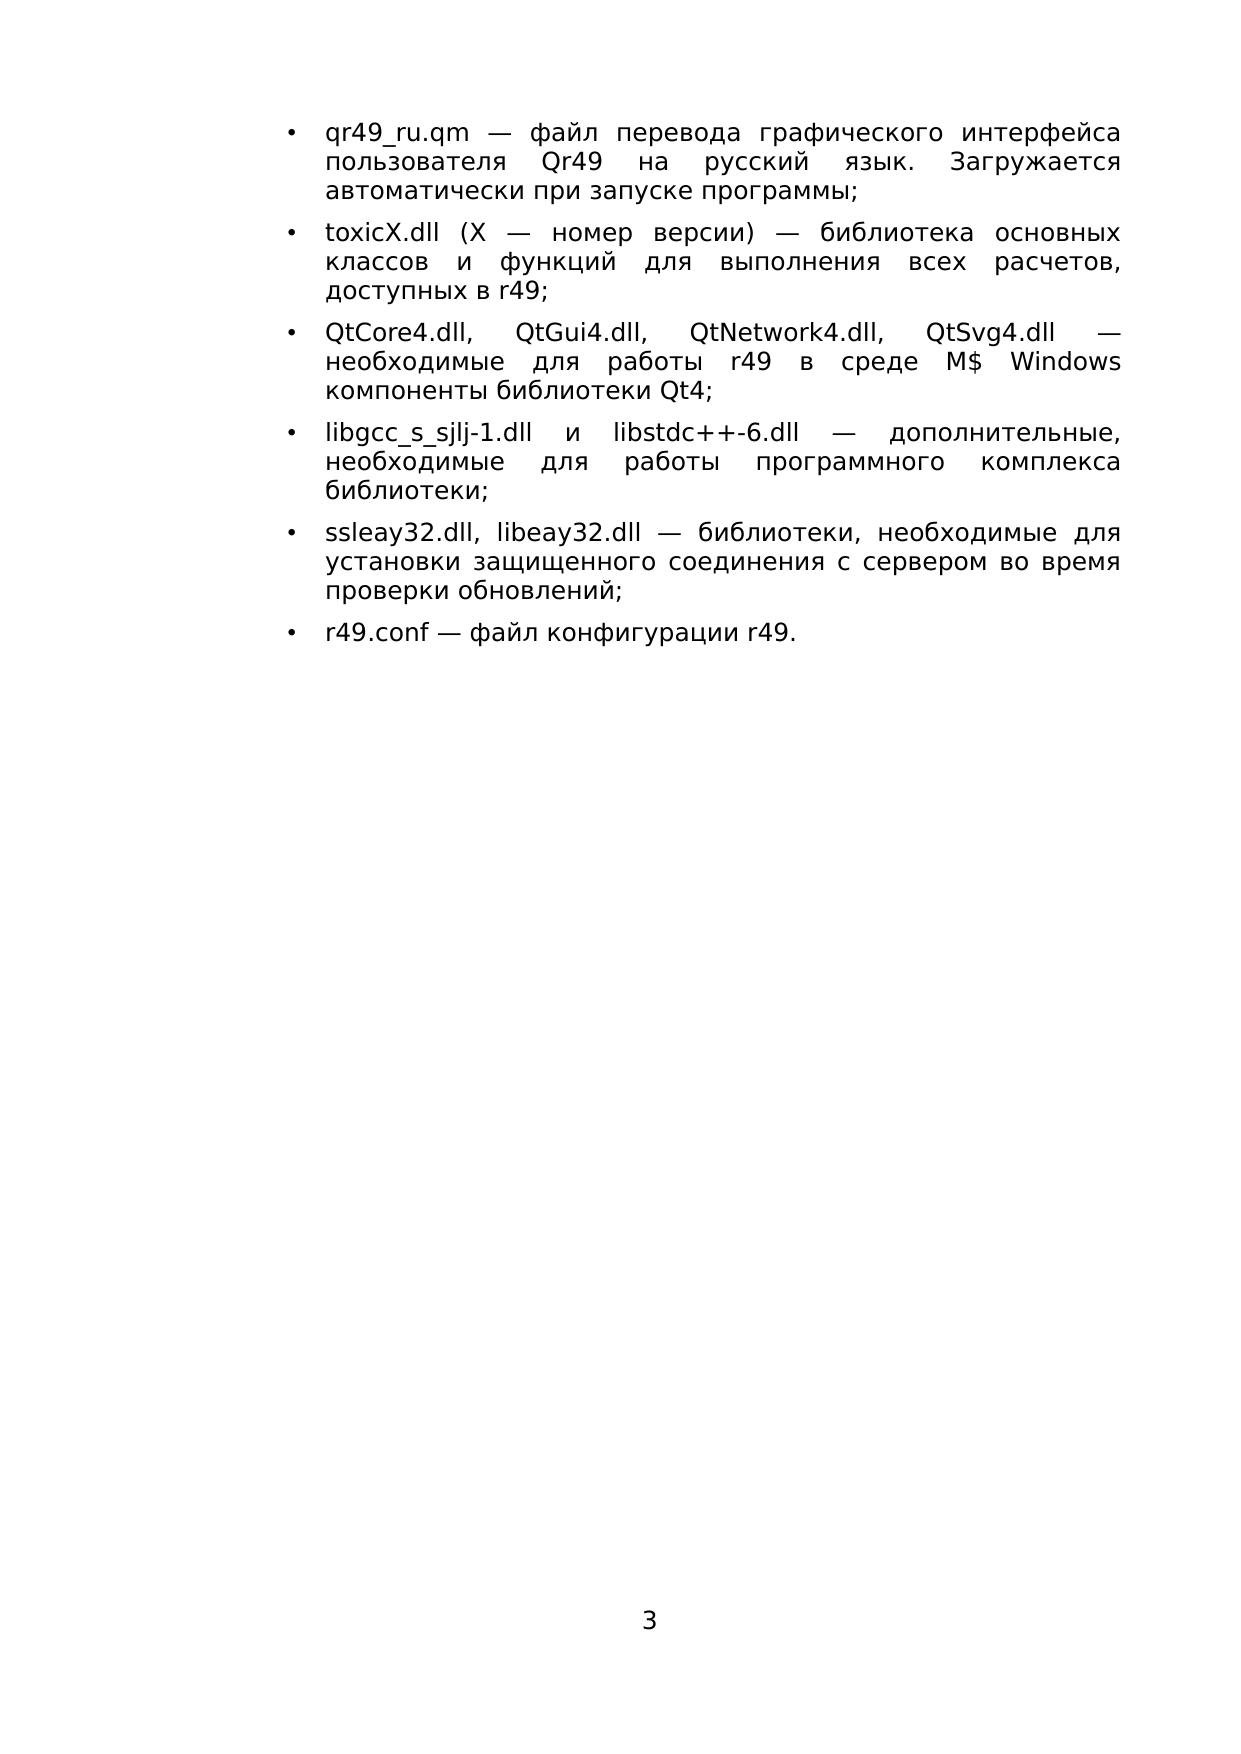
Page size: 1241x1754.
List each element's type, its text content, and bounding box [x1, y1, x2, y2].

list libgcc_s_sjlj-1.dll и libstdc++-6.dll — дополнительные, необходимые для работы программного комплекса библиотеки; [287, 418, 1122, 506]
list toxicX.dll (X — номер версии) — библиотека основных классов и функций для выполнения всех расчетов, доступных в r49; [287, 218, 1122, 306]
list qr49_ru.qm — файл перевода графического интерфейса пользователя Qr49 на русский язык. Загружается автоматически при запуске программы; [287, 118, 1122, 206]
list QtCore4.dll, QtGui4.dll, QtNetwork4.dll, QtSvg4.dll — необходимые для работы r49 в среде M$ Windows компоненты библиотеки Qt4; [287, 318, 1122, 406]
list r49.conf — файл конфигурации r49. [287, 618, 1122, 647]
list ssleay32.dll, libeay32.dll — библиотеки, необходимые для установки защищенного соединения с сервером во время проверки обновлений; [287, 518, 1122, 606]
